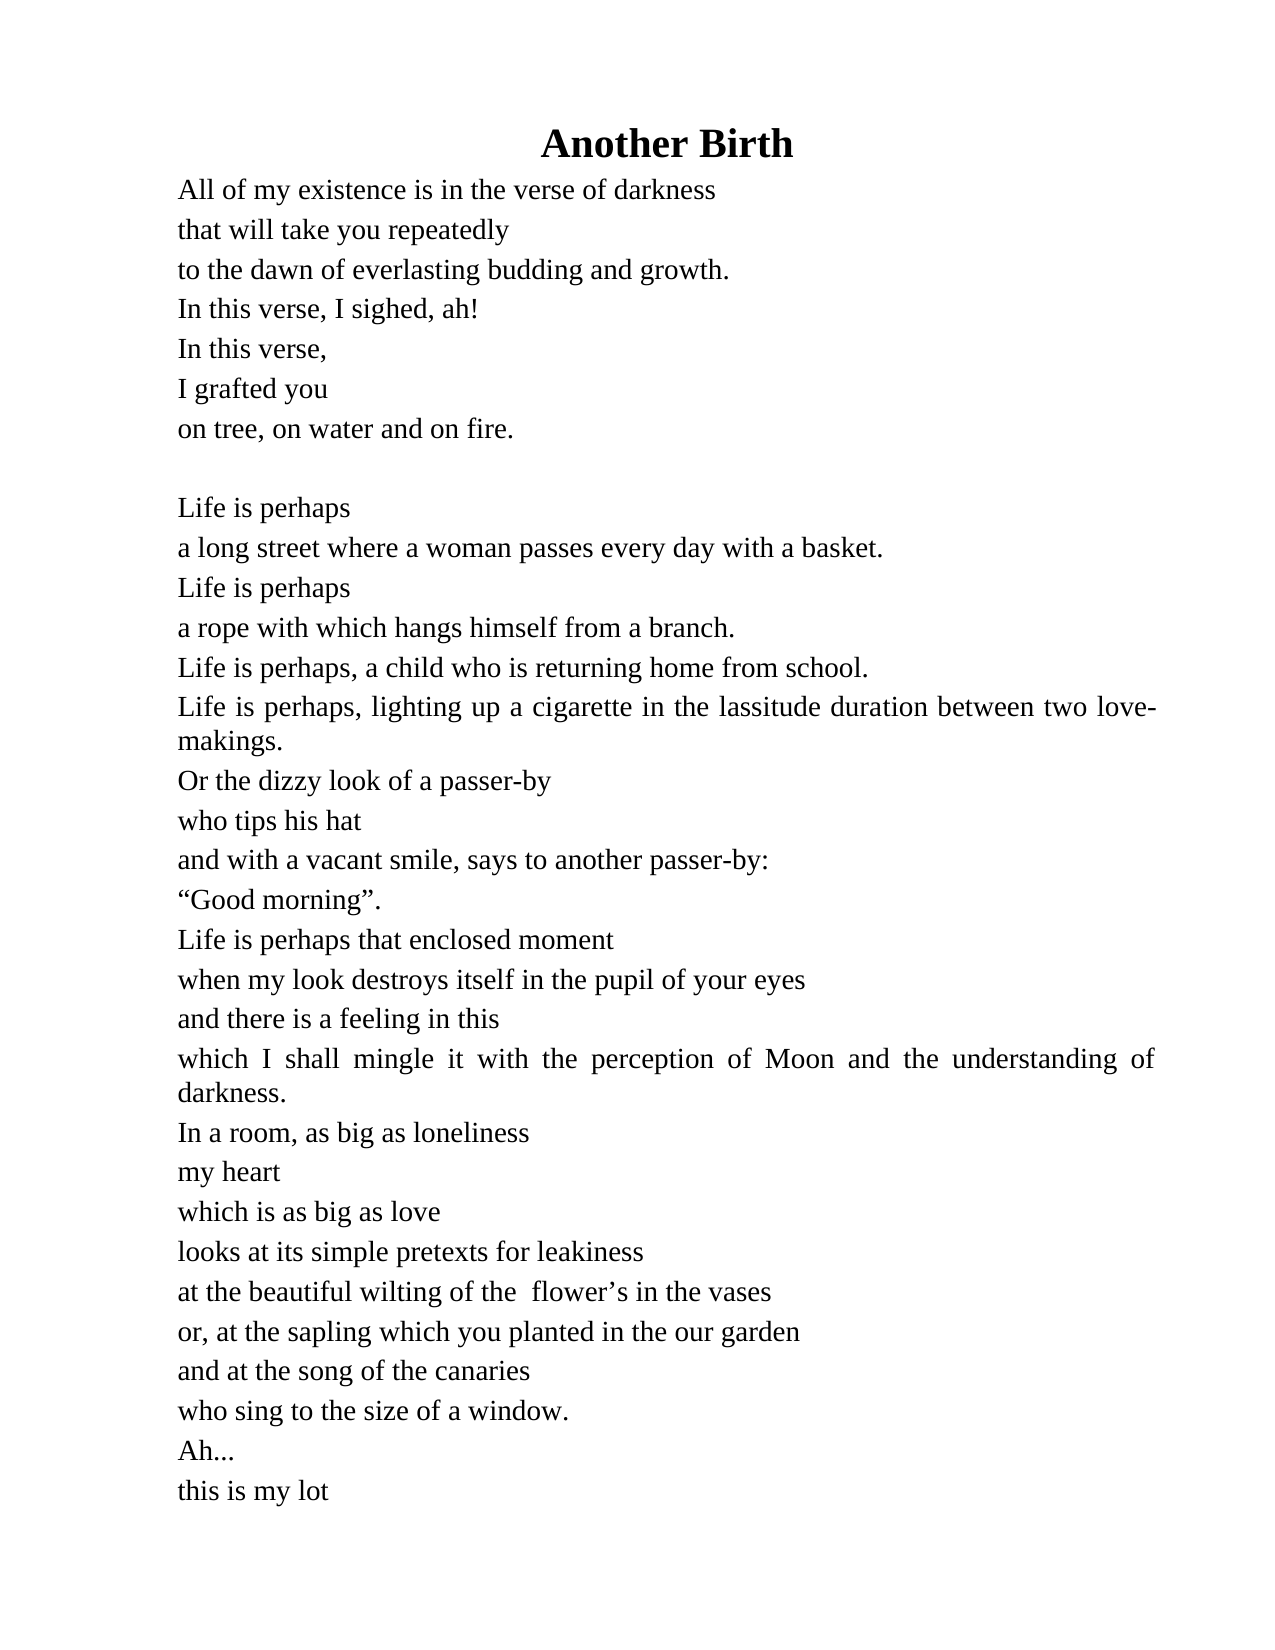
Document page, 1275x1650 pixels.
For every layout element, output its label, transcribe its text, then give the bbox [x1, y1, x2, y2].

text who tips his hat [177, 803, 1157, 836]
text Life is perhaps that enclosed moment [177, 922, 1157, 956]
text In this verse, I sighed, ah! [177, 292, 1157, 325]
text my heart [177, 1154, 1157, 1188]
text Ah... [177, 1433, 1157, 1467]
text Life is perhaps, a child who is returning home from school. [177, 650, 1157, 683]
text Or the dizzy look of a passer-by [177, 763, 1157, 796]
text on tree, on water and on fire. [177, 411, 1157, 444]
text All of my existence is in the verse of darkness [177, 172, 1157, 206]
text Life is perhaps, lighting up a cigarette in the lassitude dura­tion between two love-makings. [177, 689, 1157, 757]
text In this verse, [177, 331, 1157, 365]
text “Good morning”. [177, 882, 1157, 916]
text In a room, as big as loneliness [177, 1115, 1157, 1148]
text or, at the sapling which you planted in the our garden [177, 1314, 1157, 1347]
text and there is a feeling in this [177, 1002, 1157, 1035]
subtitle Another Birth [177, 118, 1157, 166]
text Life is perhaps [177, 491, 1157, 524]
text and at the song of the canaries [177, 1353, 1157, 1387]
text to the dawn of everlasting budding and growth. [177, 252, 1157, 285]
text looks at its simple pretexts for leakiness [177, 1234, 1157, 1268]
text who sing to the size of a window. [177, 1393, 1157, 1427]
text that will take you repeatedly [177, 212, 1157, 246]
text I grafted you [177, 371, 1157, 405]
text which is as big as love [177, 1194, 1157, 1228]
text and with a vacant smile, says to another passer-by: [177, 842, 1157, 876]
text this is my lot [177, 1473, 1157, 1506]
text Life is perhaps [177, 570, 1157, 604]
text when my look destroys itself in the pupil of your eyes [177, 962, 1157, 995]
text a long street where a woman passes every day with a bas­ket. [177, 530, 1157, 564]
text which I shall mingle it with the perception of Moon and the understanding of darkness. [177, 1041, 1157, 1108]
text at the beautiful wilting of the flower’s in the vases [177, 1274, 1157, 1307]
text a rope with which hangs himself from a branch. [177, 610, 1157, 643]
